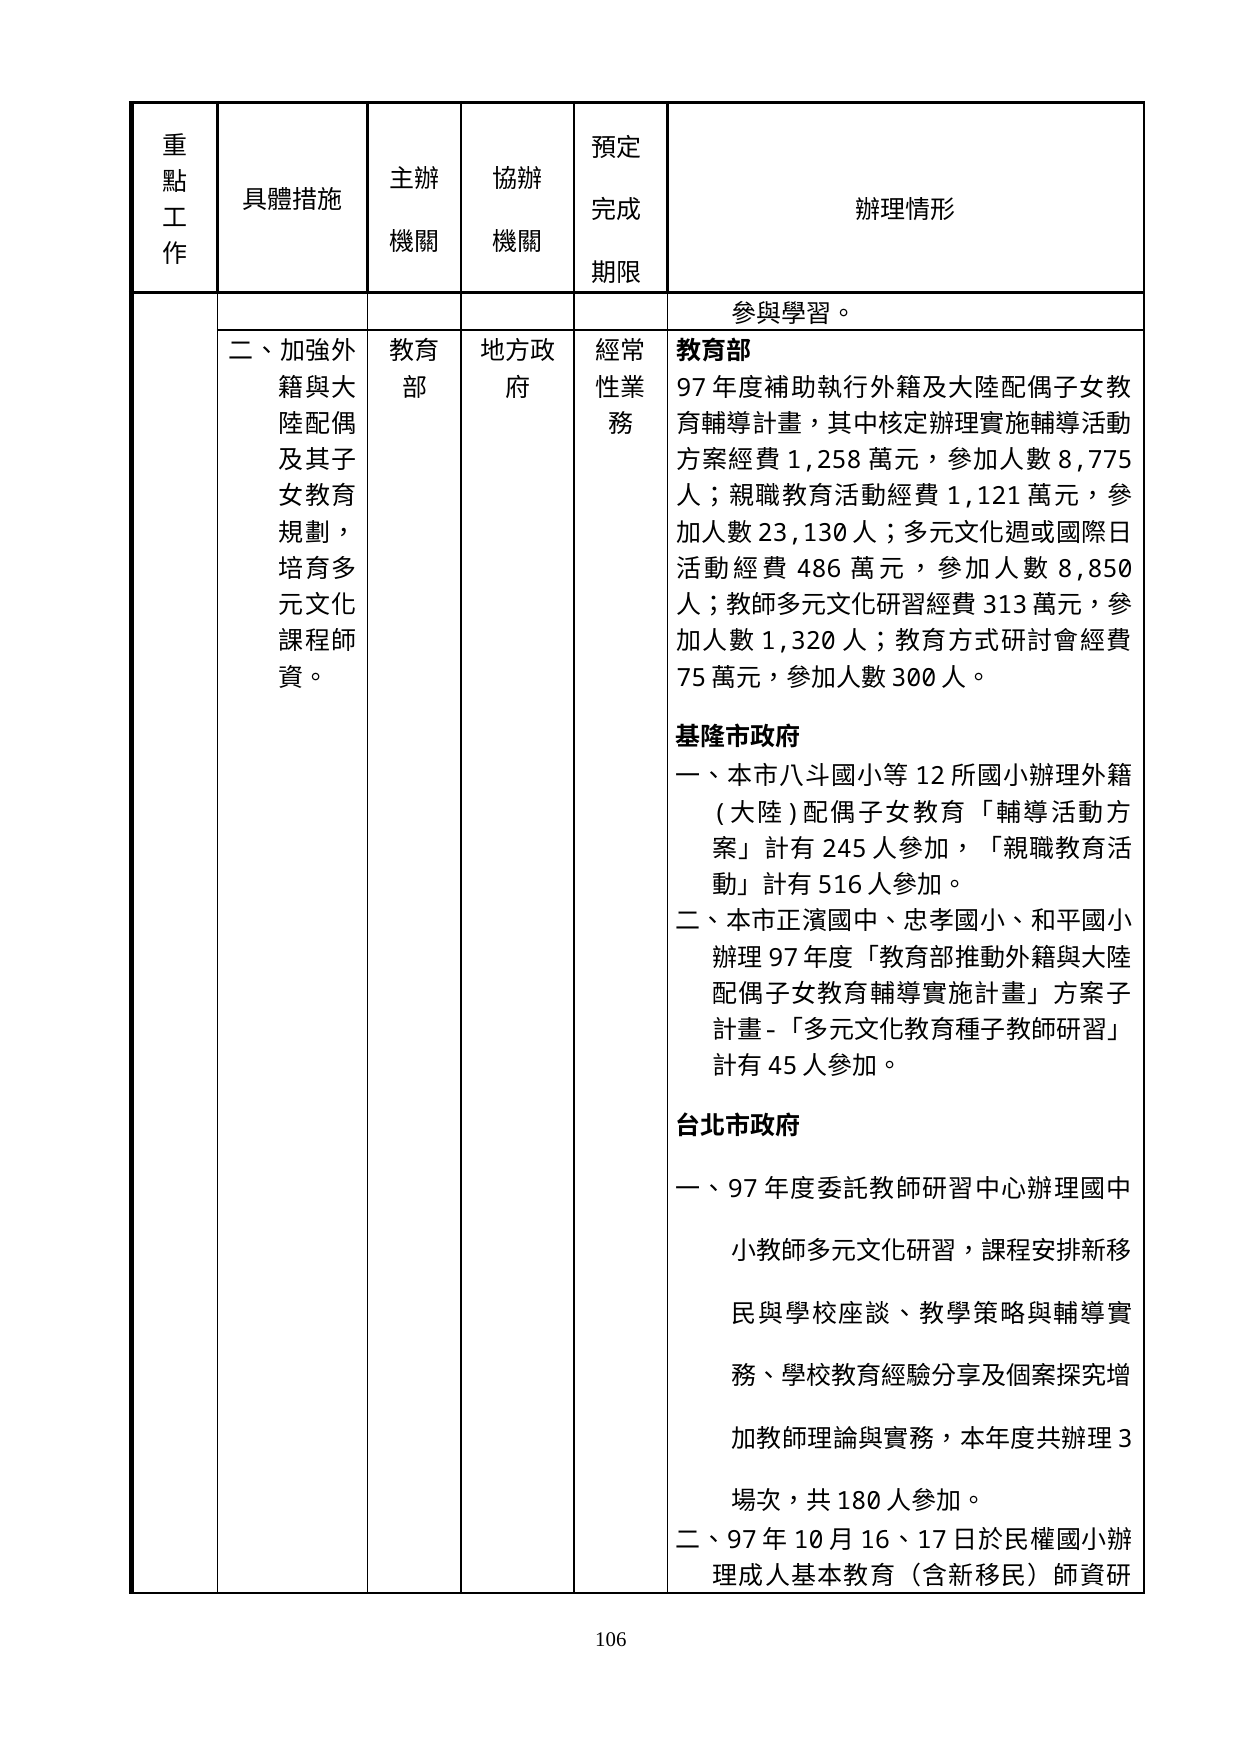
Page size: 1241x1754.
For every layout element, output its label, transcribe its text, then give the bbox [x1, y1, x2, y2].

table_cell 地方政府 [462, 331, 573, 1592]
table_header 辦理情形 [669, 104, 1143, 291]
table_cell 教育部 [368, 331, 460, 1592]
table_cell 參與學習。 [668, 294, 1143, 329]
table_cell [462, 294, 573, 329]
table_cell [134, 294, 217, 1592]
table_header 預定完成期限 [575, 104, 666, 291]
table_header 協辦 機關 [462, 104, 573, 291]
table_cell 二、加強外籍與大陸配偶及其子女教育規劃，培育多元文化課程師資。 [218, 331, 367, 1592]
table_cell [575, 294, 667, 329]
table_cell 教育部 97年度補助執行外籍及大陸配偶子女教育輔導計畫，其中核定辦理實施輔導活動方案經費1,258萬元，參加人數8,775人；親職教育活動經費1,121萬元，參加人數23,130人；多元文化週或國際日活動經費486萬元，參加人數8,850人；教師多元文化研習經費313萬元，參加人數1,320人；教育方式研討會經費75萬元，參加人數300人。 基隆市政府 一、本市八斗國小等12所國小辦理外籍(大陸)配偶子女教育「輔導活動方案」計有245人參加，「親職教育活動」計有516人參加。 二、本市正濱國中、忠孝國小、和平國小辦理97年度「教育部推動外籍與大陸配偶子女教育輔導實施計畫」方案子計畫-「多元文化教育種子教師研習」計有45人參加。 台北市政府 一、97年度委託教師研習中心辦理國中小教師多元文化研習，課程安排新移民與學校座談、教學策略與輔導實務、學校教育經驗分享及個案探究增加教師理論與實務，本年度共辦理3場次，共180人參加。 二、97年10月16、17日於民權國小辦理成人基本教育（含新移民）師資研 [668, 331, 1143, 1592]
table_header 重點工作 [134, 104, 216, 291]
table_cell [368, 294, 460, 329]
table_header 主辦 機關 [369, 104, 460, 291]
table_cell 經常性業務 [575, 331, 667, 1592]
table_cell [218, 294, 367, 329]
table_header 具體措施 [219, 104, 366, 291]
